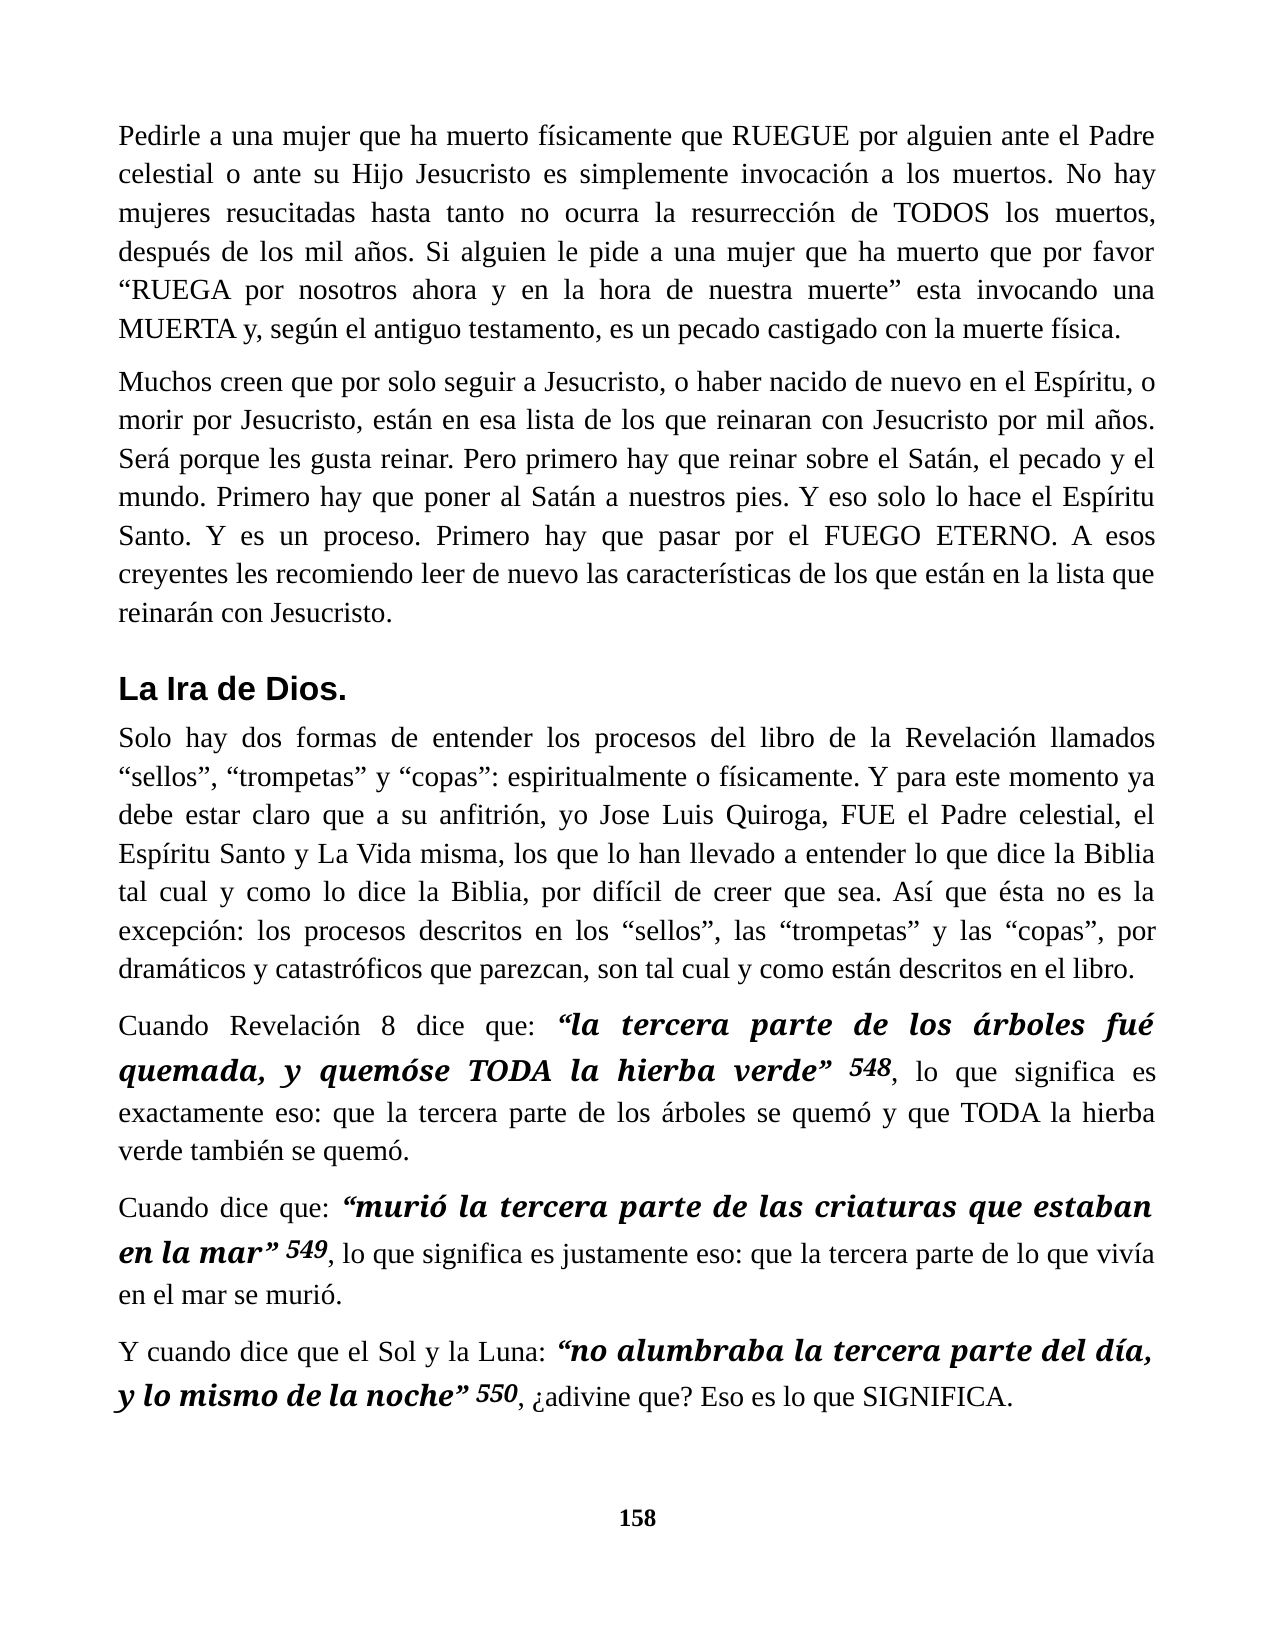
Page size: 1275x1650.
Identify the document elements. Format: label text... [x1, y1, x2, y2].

text Solo hay dos formas de entender los procesos del libro de la Revelación llamados “sellos”, “trompetas” y “copas”: espiritualmente o físicamente. Y para este momento ya debe estar claro que a su anfitrión, yo Jose Luis Quiroga, FUE el Padre celestial, el Espíritu Santo y La Vida misma, los que lo han llevado a entender lo que dice la Biblia tal cual y como lo dice la Biblia, por difícil de creer que sea. Así que ésta no es la excepción: los procesos descritos en los “sellos”, las “trompetas” y las “copas”, por dramáticos y catastróficos que parezcan, son tal cual y como están descritos en el libro. [118, 720, 1157, 985]
text Pedirle a una mujer que ha muerto físicamente que RUEGUE por alguien ante el Padre celestial o ante su Hijo Jesucristo es simplemente invocación a los muertos. No hay mujeres resucitadas hasta tanto no ocurra la resurrección de TODOS los muertos, después de los mil años. Si alguien le pide a una mujer que ha muerto que por favor “RUEGA por nosotros ahora y en la hora de nuestra muerte” esta invocando una MUERTA y, según el antiguo testamento, es un pecado castigado con la muerte física. [118, 118, 1157, 344]
text Cuando Revelación 8 dice que: “la tercera parte de los árboles fué quemada, y quemóse TODA la hierba verde” , lo que significa es exactamente eso: que la tercera parte de los árboles se quemó y que TODA la hierba verde también se quemó. [118, 1005, 1157, 1167]
text Muchos creen que por solo seguir a Jesucristo, o haber nacido de nuevo en el Espíritu, o morir por Jesucristo, están en esa lista de los que reinaran con Jesucristo por mil años. Será porque les gusta reinar. Pero primero hay que reinar sobre el Satán, el pecado y el mundo. Primero hay que poner al Satán a nuestros pies. Y eso solo lo hace el Espíritu Santo. Y es un proceso. Primero hay que pasar por el FUEGO ETERNO. A esos creyentes les recomiendo leer de nuevo las características de los que están en la lista que reinarán con Jesucristo. [118, 364, 1157, 629]
text Y cuando dice que el Sol y la Luna: “no alumbraba la tercera parte del día, y lo mismo de la noche” , ¿adivine que? Eso es lo que SIGNIFICA. [118, 1330, 1157, 1415]
subtitle La Ira de Dios. [118, 669, 1157, 708]
text Cuando dice que: “murió la tercera parte de las criaturas que estaban en la mar” , lo que significa es justamente eso: que la tercera parte de lo que vivía en el mar se murió. [118, 1187, 1157, 1311]
